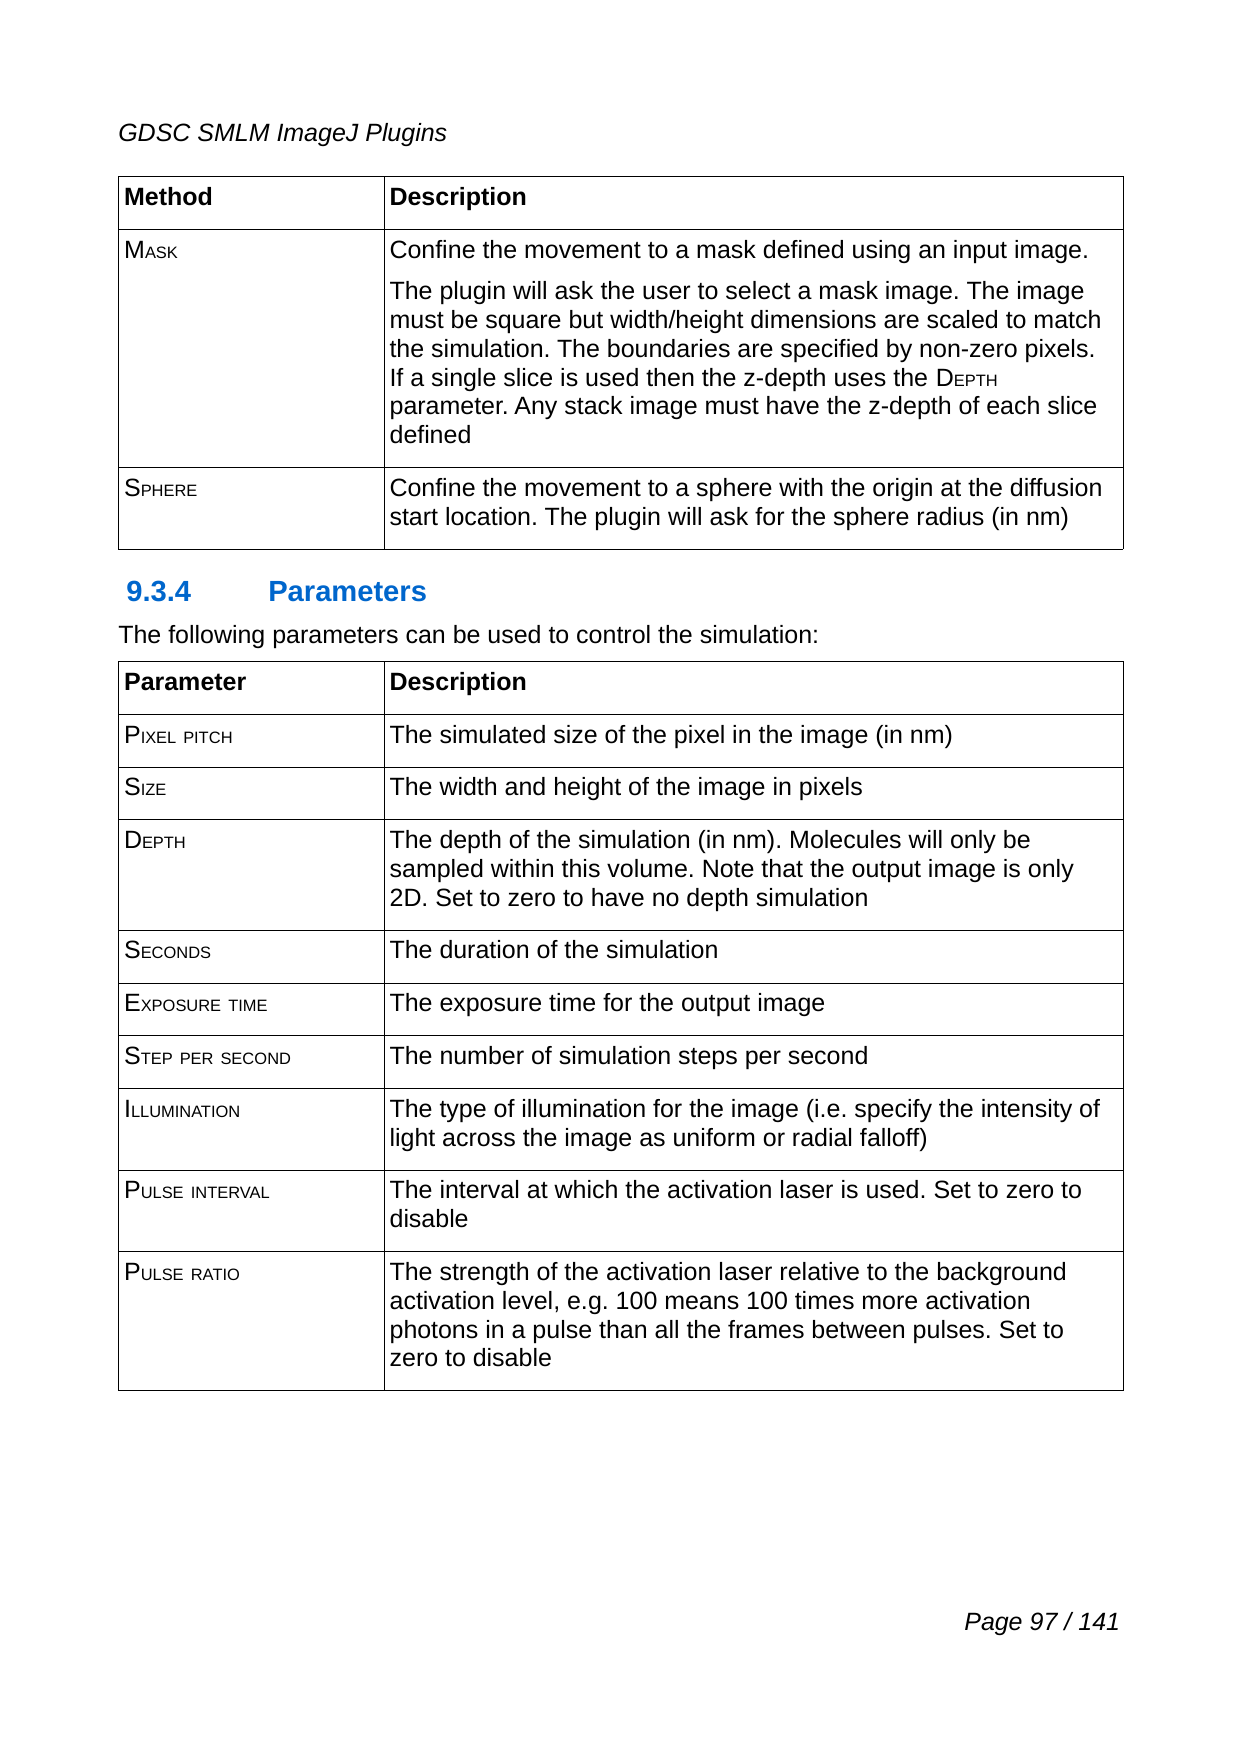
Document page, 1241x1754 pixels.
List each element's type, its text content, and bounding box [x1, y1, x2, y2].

table_cell Pulse interval [119, 1171, 384, 1251]
table_cell Sphere [119, 468, 384, 548]
table_cell Seconds [119, 931, 384, 982]
text The following parameters can be used to control the simulation: [118, 620, 1122, 648]
table_cell Confine the movement to a mask defined using an input image. The plugin will ask the user to select a mask image. The image must be square but width/height dimensions are scaled to match the simulation. The boundaries are specified by non-zero pixels. If a single slice is used then the z-depth uses the Depth parameter. Any stack image must have the z-depth of each slice defined [385, 230, 1123, 467]
table_cell The number of simulation steps per second [385, 1036, 1123, 1088]
table_cell Confine the movement to a sphere with the origin at the diffusion start location. The plugin will ask for the sphere radius (in nm) [385, 468, 1123, 548]
table_header Description [385, 177, 1123, 229]
table_cell The simulated size of the pixel in the image (in nm) [385, 715, 1123, 767]
table_cell The exposure time for the output image [385, 984, 1123, 1035]
table_cell The interval at which the activation laser is used. Set to zero to disable [385, 1171, 1123, 1251]
table_cell The width and height of the image in pixels [385, 768, 1123, 819]
table_cell Illumination [119, 1089, 384, 1170]
subtitle Parameters [118, 574, 1122, 607]
table_header Method [119, 177, 384, 229]
table_cell Exposure time [119, 984, 384, 1035]
table_cell The depth of the simulation (in nm). Molecules will only be sampled within this volume. Note that the output image is only 2D. Set to zero to have no depth simulation [385, 820, 1123, 930]
table_cell Depth [119, 820, 384, 930]
table_cell Mask [119, 230, 384, 467]
table_cell Step per second [119, 1036, 384, 1088]
table_header Description [385, 662, 1123, 714]
table_cell The strength of the activation laser relative to the background activation level, e.g. 100 means 100 times more activation photons in a pulse than all the frames between pulses. Set to zero to disable [385, 1252, 1123, 1390]
table_cell Pulse ratio [119, 1252, 384, 1390]
table_header Parameter [119, 662, 384, 714]
table_cell Size [119, 768, 384, 819]
table_cell The duration of the simulation [385, 931, 1123, 982]
table_cell The type of illumination for the image (i.e. specify the intensity of light across the image as uniform or radial falloff) [385, 1089, 1123, 1170]
table_cell Pixel pitch [119, 715, 384, 767]
